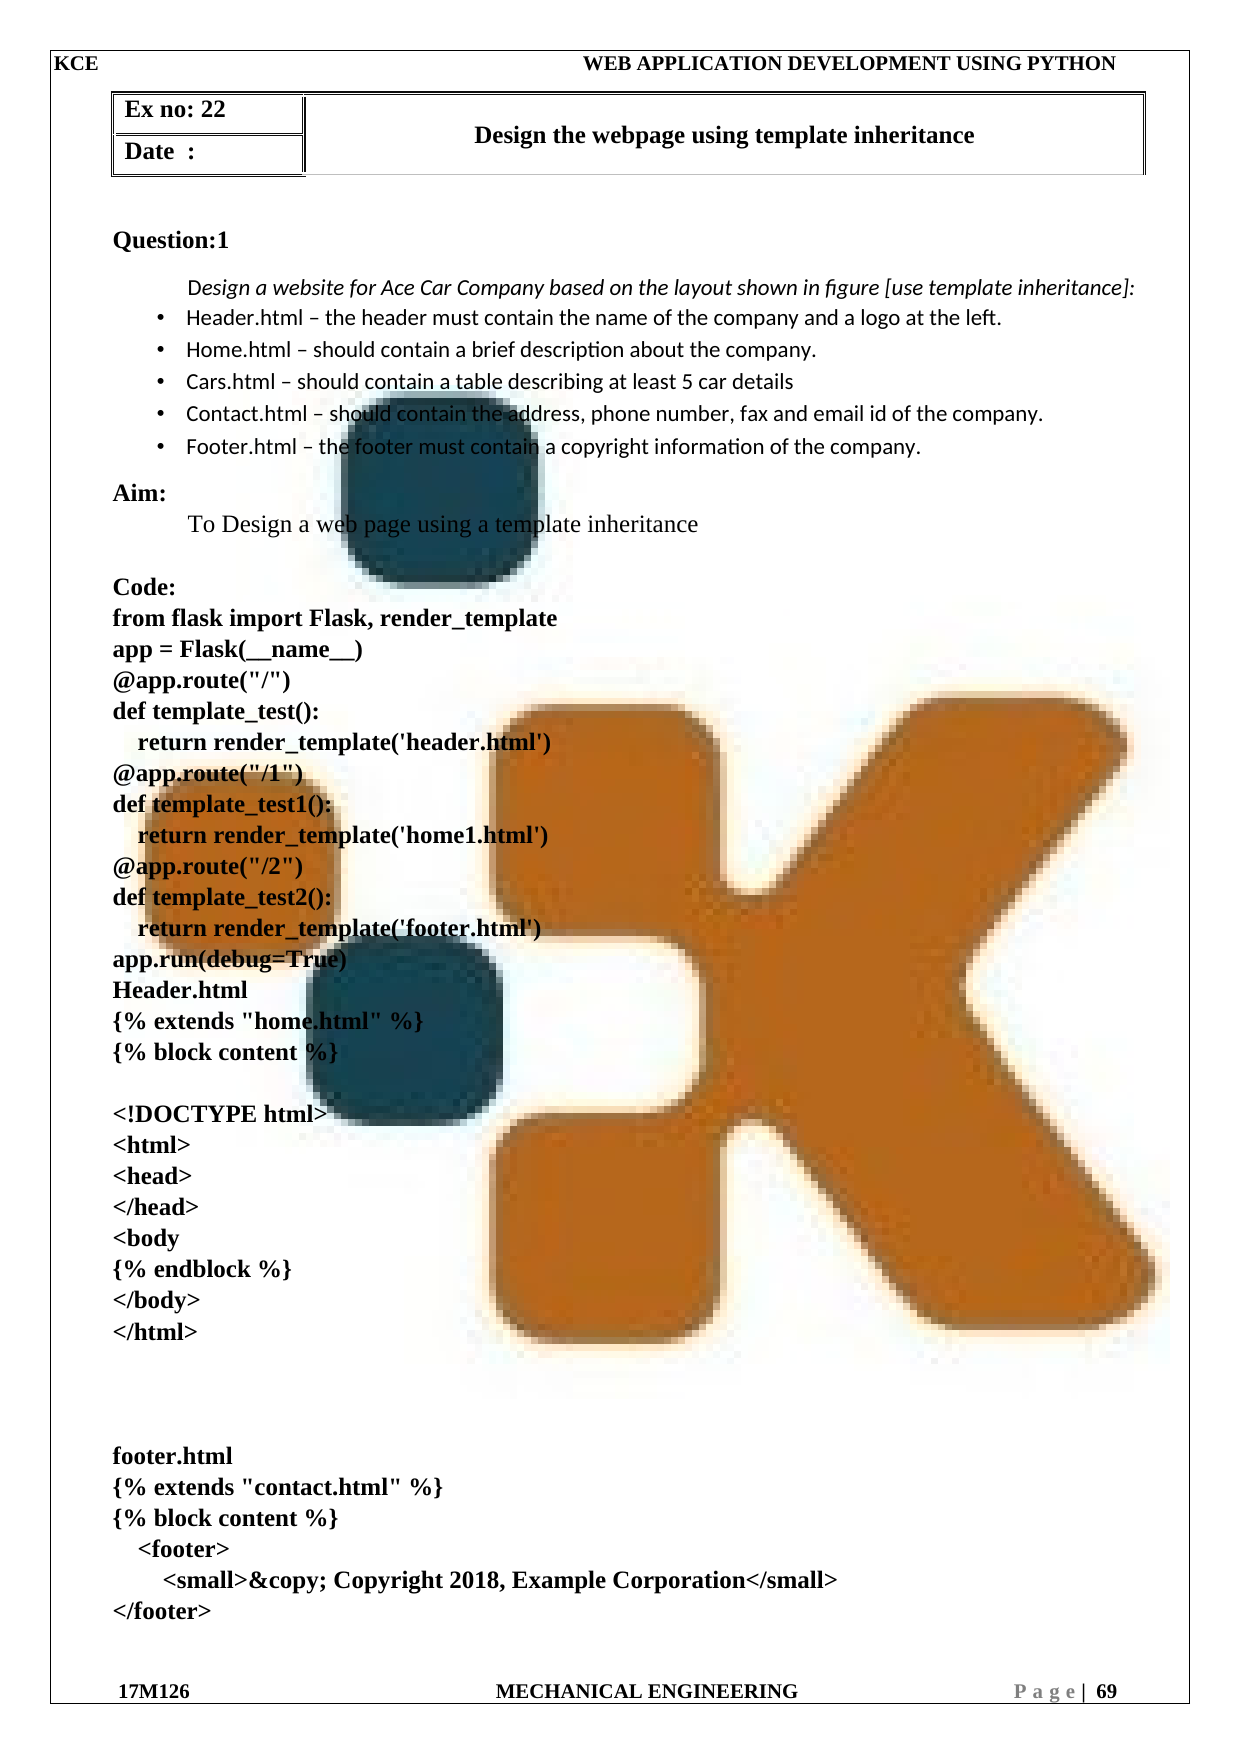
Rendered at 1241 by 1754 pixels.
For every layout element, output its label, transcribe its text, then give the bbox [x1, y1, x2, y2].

text from flask import Flask, render_template [112, 603, 1181, 631]
text <head> [112, 1161, 1181, 1190]
text <footer> [112, 1534, 1181, 1563]
text return render_template('header.html') [112, 727, 1181, 756]
text {% block content %} [112, 1037, 1181, 1066]
text {% extends "contact.html" %} [112, 1472, 1181, 1501]
table_header Design the webpage using template inheritance [304, 95, 1143, 174]
picture [124, 538, 1170, 572]
text {% block content %} [112, 1503, 1181, 1532]
text @app.route("/2") [112, 851, 1181, 880]
text @app.route("/1") [112, 758, 1181, 787]
text def template_test(): [112, 696, 1181, 724]
picture [124, 1345, 1170, 1399]
text Design a website for Ace Car Company based on the layout shown in figure [use template inheritance]: [112, 273, 1181, 301]
text Header.html [112, 975, 1181, 1004]
text return render_template('home1.html') [112, 820, 1181, 849]
text <small>&copy; Copyright 2018, Example Corporation</small> [112, 1565, 1181, 1594]
text return render_template('footer.html') [112, 913, 1181, 942]
text {% extends "home.html" %} [112, 1006, 1181, 1035]
text @app.route("/") [112, 665, 1181, 693]
text </body> [112, 1286, 1181, 1314]
list Header.html – the header must contain the name of the company and a logo at the left. [157, 303, 1181, 331]
text Aim: [112, 478, 1181, 507]
text <body [112, 1223, 1181, 1252]
picture [124, 1066, 1170, 1099]
table_cell Date : [113, 133, 304, 174]
text To Design a web page using a template inheritance [112, 509, 1181, 538]
table_header Ex no: 22 [114, 93, 304, 133]
text Code: [112, 572, 1181, 600]
text app = Flask(__name__) [112, 634, 1181, 662]
text def template_test2(): [112, 882, 1181, 911]
text </html> [112, 1317, 1181, 1345]
text app.run(debug=True) [112, 944, 1181, 973]
text </footer> [112, 1596, 1181, 1625]
text <!DOCTYPE html> [112, 1099, 1181, 1128]
list Contact.html – should contain the address, phone number, fax and email id of the company. [157, 399, 1181, 428]
list Home.html – should contain a brief description about the company. [157, 335, 1181, 363]
text def template_test1(): [112, 789, 1181, 818]
list Cars.html – should contain a table describing at least 5 car details [157, 367, 1181, 395]
text Question:1 [112, 225, 1181, 254]
text footer.html [112, 1441, 1181, 1469]
text </head> [112, 1192, 1181, 1221]
list Footer.html – the footer must contain a copyright information of the company. [157, 432, 1181, 460]
picture [124, 385, 1170, 478]
text <html> [112, 1130, 1181, 1159]
text {% endblock %} [112, 1254, 1181, 1283]
